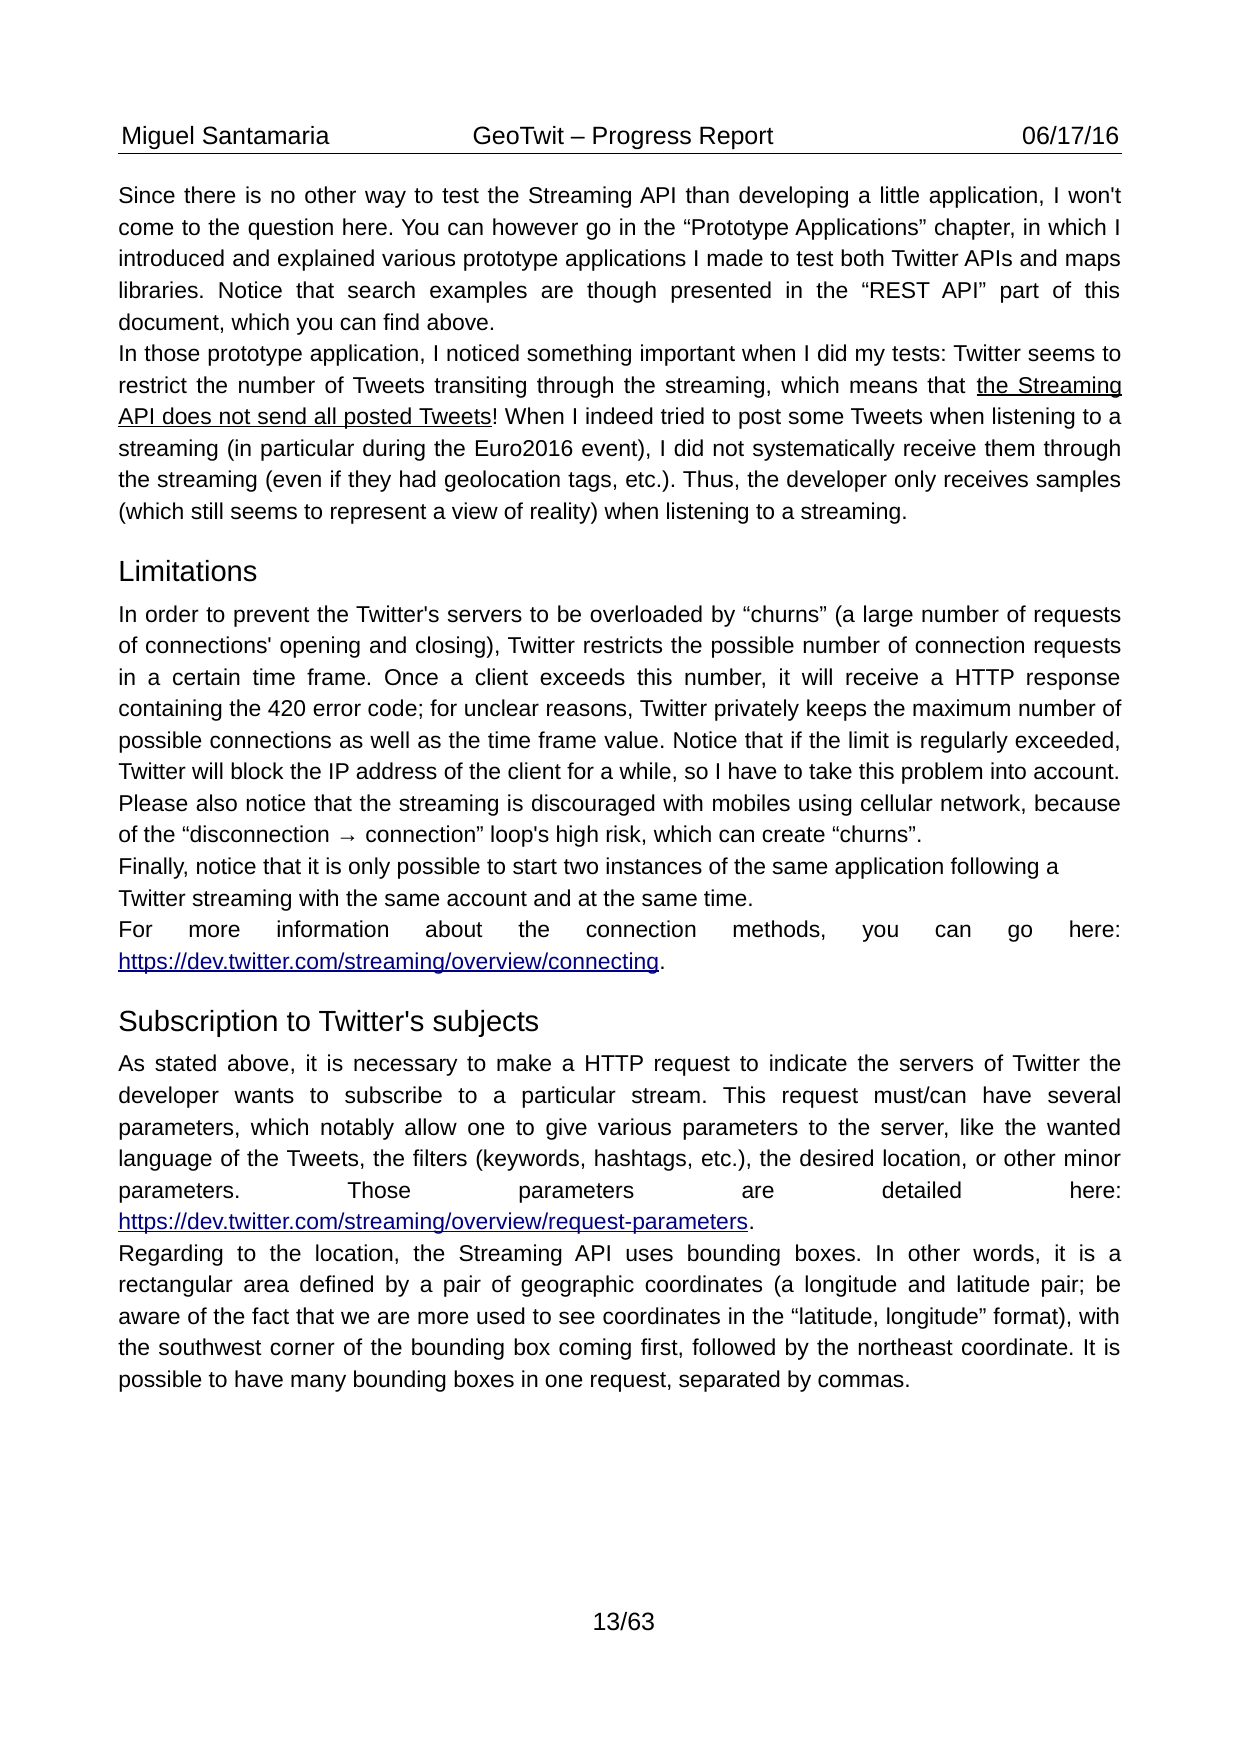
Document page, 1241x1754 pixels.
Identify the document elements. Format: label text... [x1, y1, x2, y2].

text Please also notice that the streaming is discouraged with mobiles using cellular network, because of the “disconnection → connection” loop's high risk, which can create “churns”. [118, 790, 1122, 848]
text Regarding to the location, the Streaming API uses bounding boxes. In other words, it is a rectangular area defined by a pair of geographic coordinates (a longitude and latitude pair; be aware of the fact that we are more used to see coordinates in the “latitude, longitude” format), with the southwest corner of the bounding box coming first, followed by the northeast coordinate. It is possible to have many bounding boxes in one request, separated by commas. [118, 1240, 1122, 1392]
text In those prototype application, I noticed something important when I did my tests: Twitter seems to restrict the number of Tweets transiting through the streaming, which means that the Streaming API does not send all posted Tweets! When I indeed tried to post some Tweets when listening to a streaming (in particular during the Euro2016 event), I did not systematically receive them through the streaming (even if they had geolocation tags, etc.). Thus, the developer only receives samples (which still seems to represent a view of reality) when listening to a streaming. [118, 340, 1122, 524]
text Since there is no other way to test the Streaming API than developing a little application, I won't come to the question here. You can however go in the “Prototype Applications” chapter, in which I introduced and explained various prototype applications I made to test both Twitter APIs and maps libraries. Notice that search examples are though presented in the “REST API” part of this document, which you can find above. [118, 182, 1122, 335]
text Finally, notice that it is only possible to start two instances of the same application following a Twitter streaming with the same account and at the same time. [118, 853, 1122, 911]
text As stated above, it is necessary to make a HTTP request to indicate the servers of Twitter the developer wants to subscribe to a particular stream. This request must/can have several parameters, which notably allow one to give various parameters to the server, like the wanted language of the Tweets, the filters (keywords, hashtags, etc.), the desired location, or other minor parameters. Those parameters are detailed here: https://dev.twitter.com/streaming/overview/request-parameters. [118, 1050, 1122, 1234]
subtitle Subscription to Twitter's subjects [118, 1004, 1122, 1038]
text In order to prevent the Twitter's servers to be overloaded by “churns” (a large number of requests of connections' opening and closing), Twitter restricts the possible number of connection requests in a certain time frame. Once a client exceeds this number, it will receive a HTTP response containing the 420 error code; for unclear reasons, Twitter privately keeps the maximum number of possible connections as well as the time frame value. Notice that if the limit is regularly exceeded, Twitter will block the IP address of the client for a while, so I have to take this problem into account. [118, 601, 1122, 785]
text For more information about the connection methods, you can go here: https://dev.twitter.com/streaming/overview/connecting. [118, 916, 1122, 974]
subtitle Limitations [118, 554, 1122, 588]
